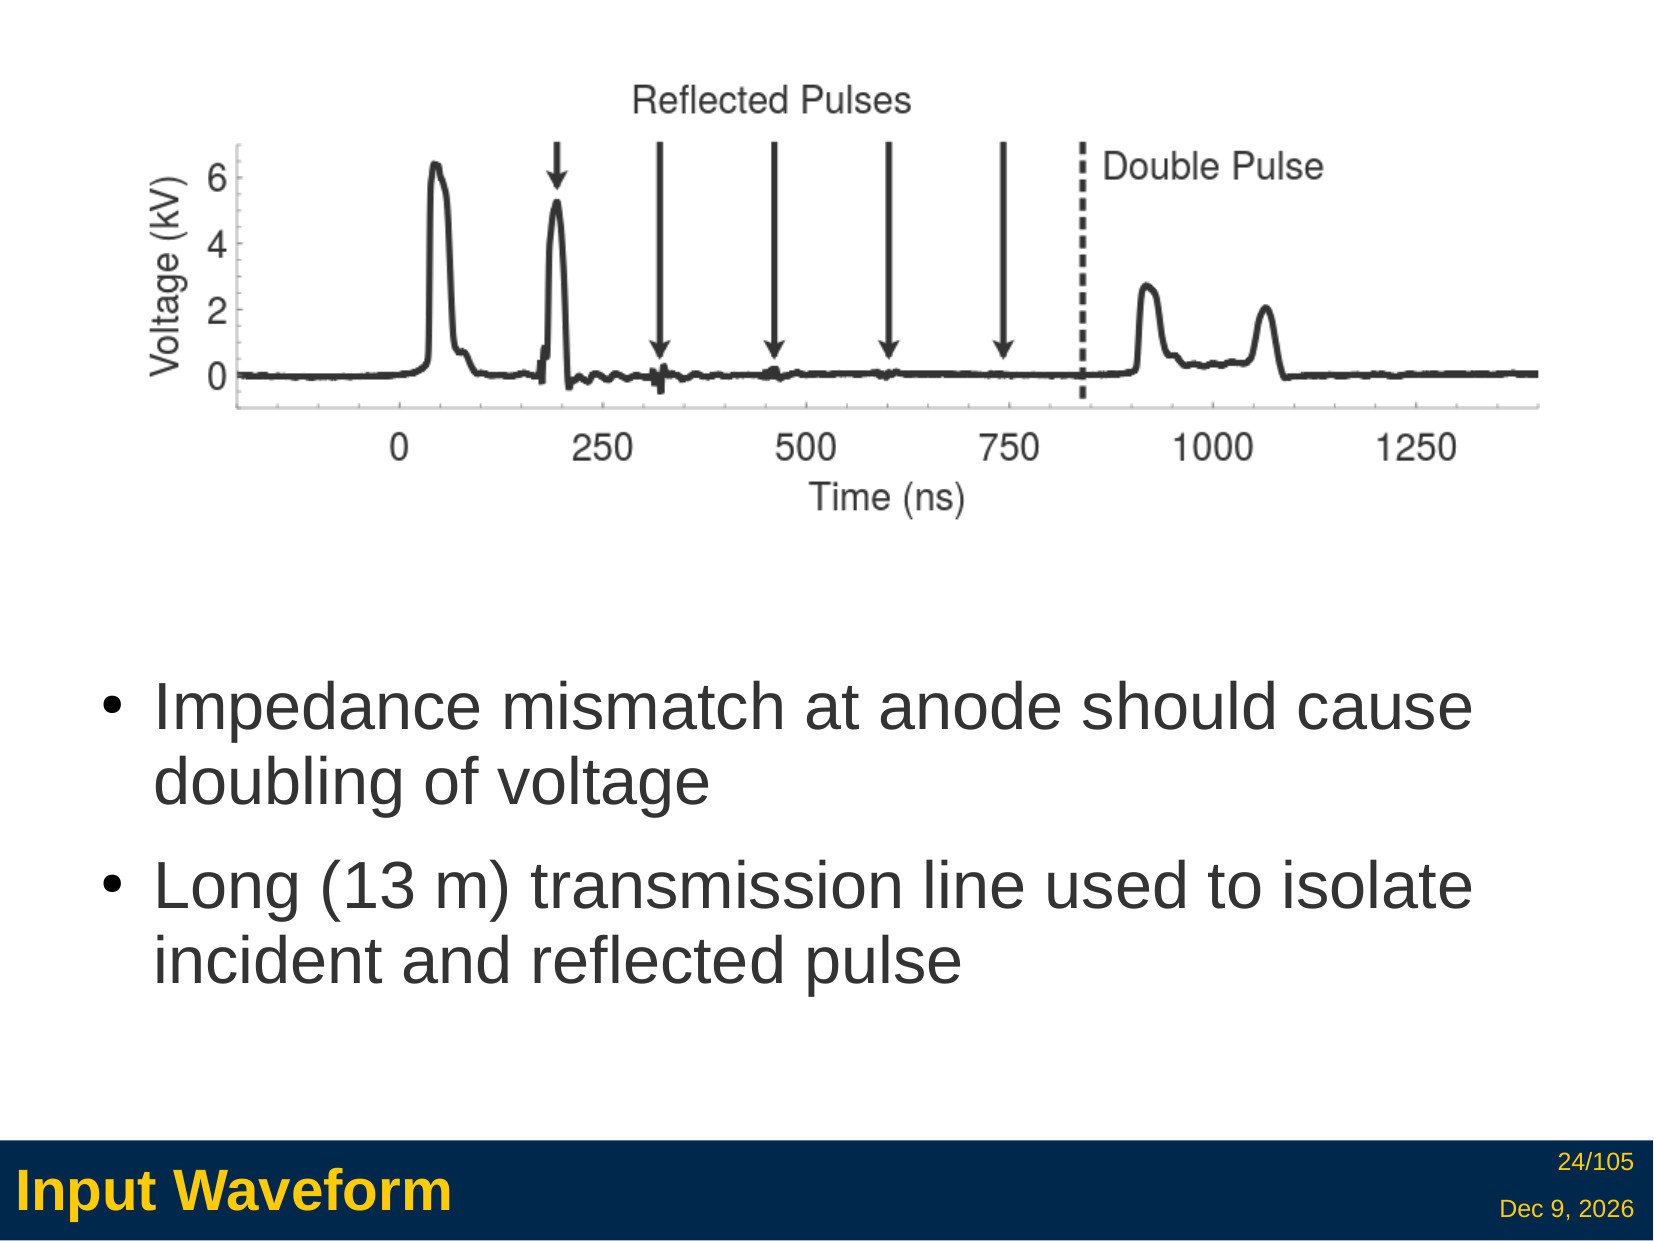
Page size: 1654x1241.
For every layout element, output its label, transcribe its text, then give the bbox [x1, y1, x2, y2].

picture [87, 70, 1576, 521]
title Input Waveform [14, 1140, 1380, 1241]
list Impedance mismatch at anode should cause doubling of voltage Long (13 m) transmission line used to isolate incident and reflected pulse [82, 577, 1571, 1090]
